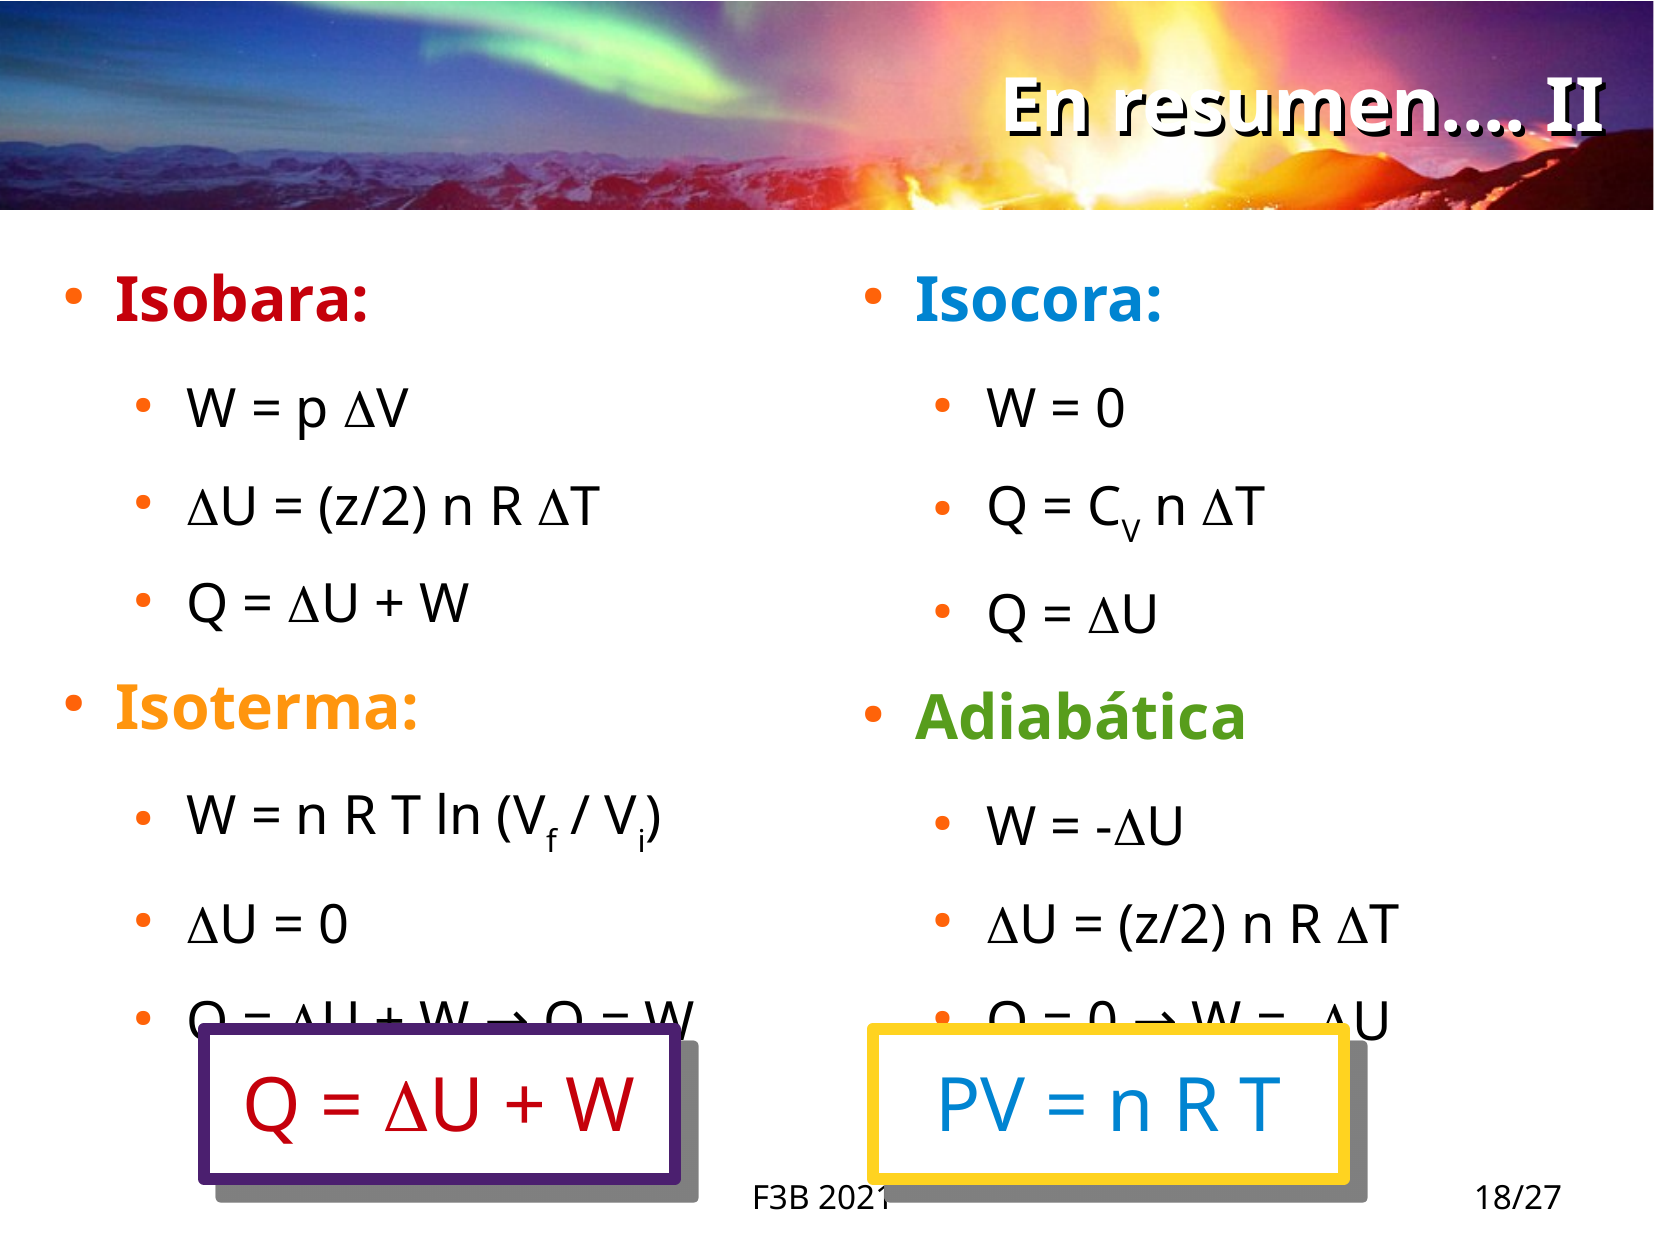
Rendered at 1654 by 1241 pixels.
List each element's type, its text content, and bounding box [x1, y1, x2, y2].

title En resumen.... II [45, 15, 1606, 191]
picture [0, 1, 1654, 210]
list Isocora: W = 0 Q = CV n DT Q = DU Adiabática W = -DU DU = (z/2) n R DT Q = 0 → W = -DU [844, 255, 1606, 1156]
text_box Q = DU + W [203, 1028, 675, 1179]
text_box PV = n R T [872, 1028, 1344, 1179]
list Isobara: W = p DV DU = (z/2) n R DT Q = DU + W Isoterma: W = n R T ln (Vf / Vi) DU = 0 Q = DU + W → Q = W [45, 255, 807, 1156]
